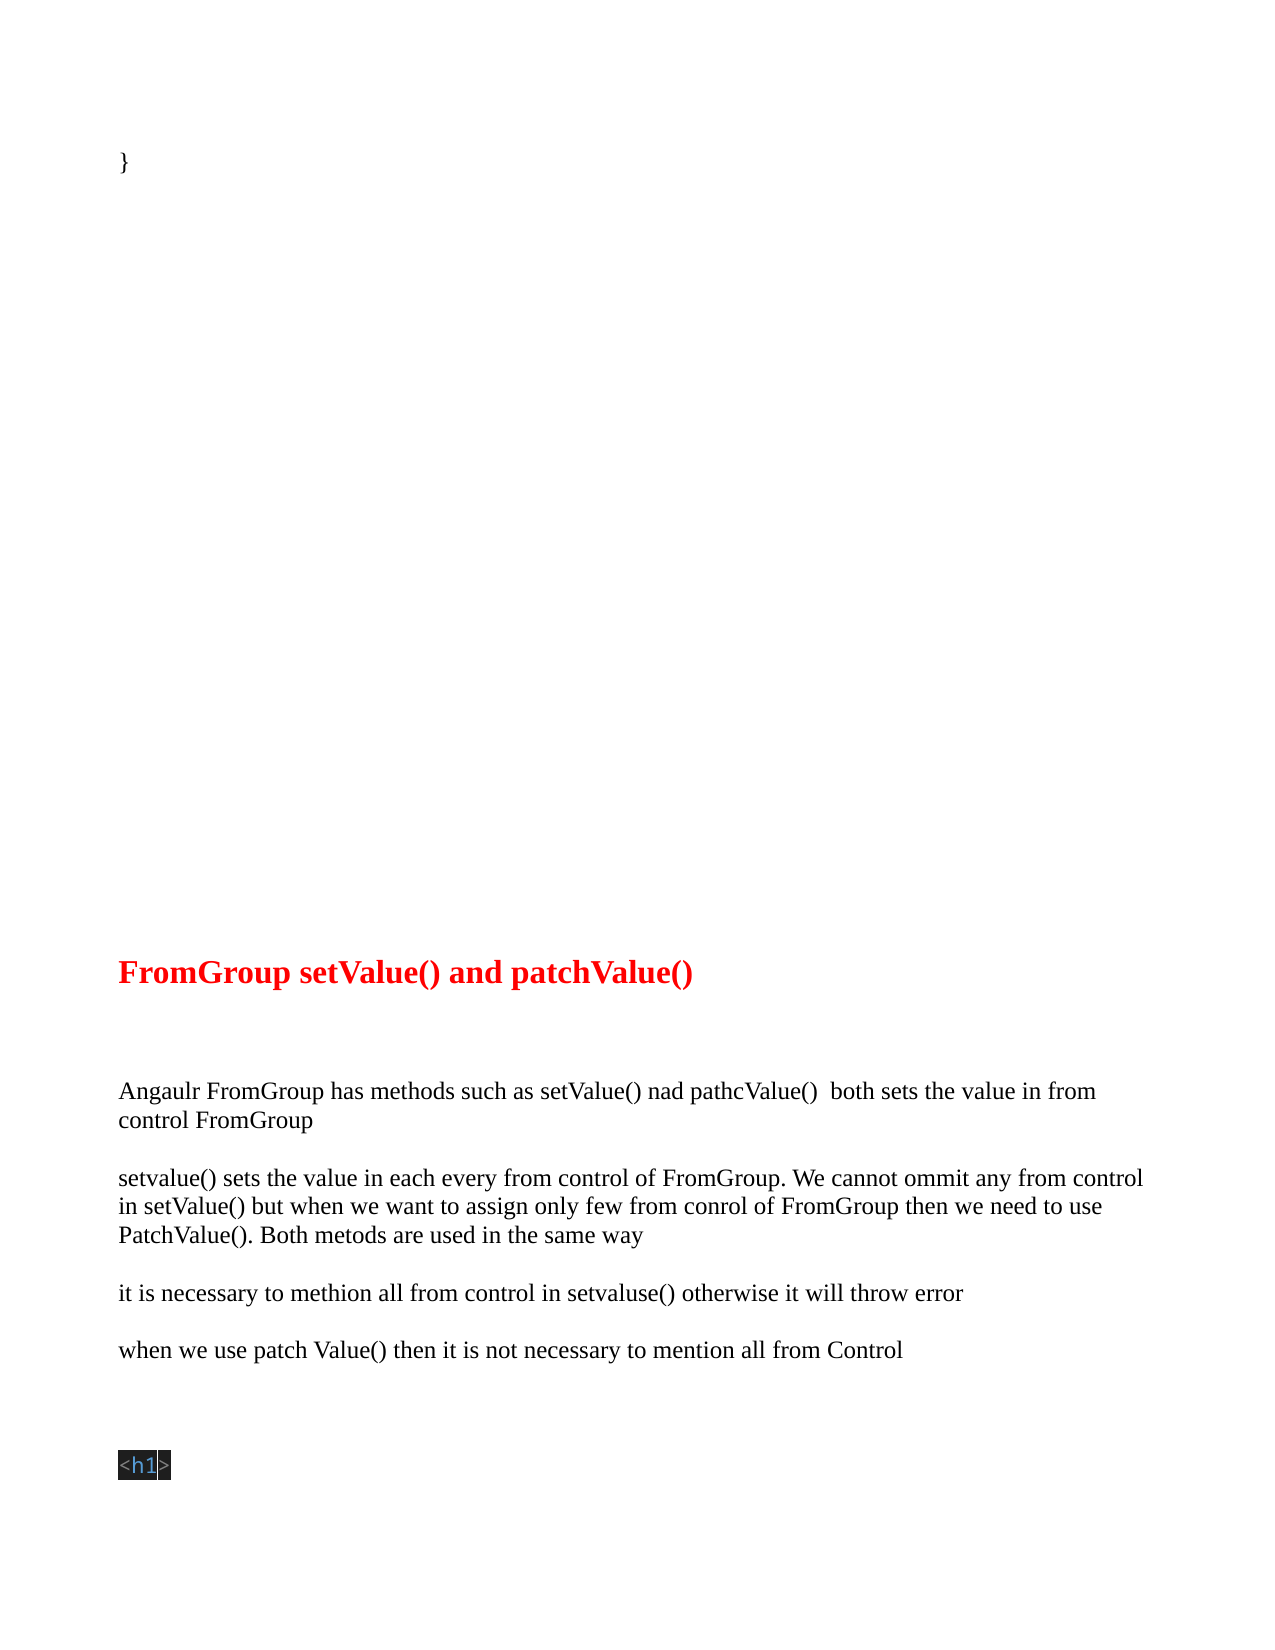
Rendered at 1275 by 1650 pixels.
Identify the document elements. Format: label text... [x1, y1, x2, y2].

text setvalue() sets the value in each every from control of FromGroup. We cannot ommit any from control in setValue() but when we want to assign only few from conrol of FromGroup then we need to use PatchValue(). Both metods are used in the same way [118, 1163, 1157, 1249]
text it is necessary to methion all from control in setvaluse() otherwise it will throw error [118, 1278, 1157, 1306]
text Angaulr FromGroup has methods such as setValue() nad pathcValue() both sets the value in from control FromGroup [118, 1076, 1157, 1134]
text when we use patch Value() then it is not necessary to mention all from Control [118, 1335, 1157, 1364]
text <h1> [118, 1450, 1157, 1480]
text FromGroup setValue() and patchValue() [118, 952, 1157, 990]
text } [118, 147, 1157, 176]
